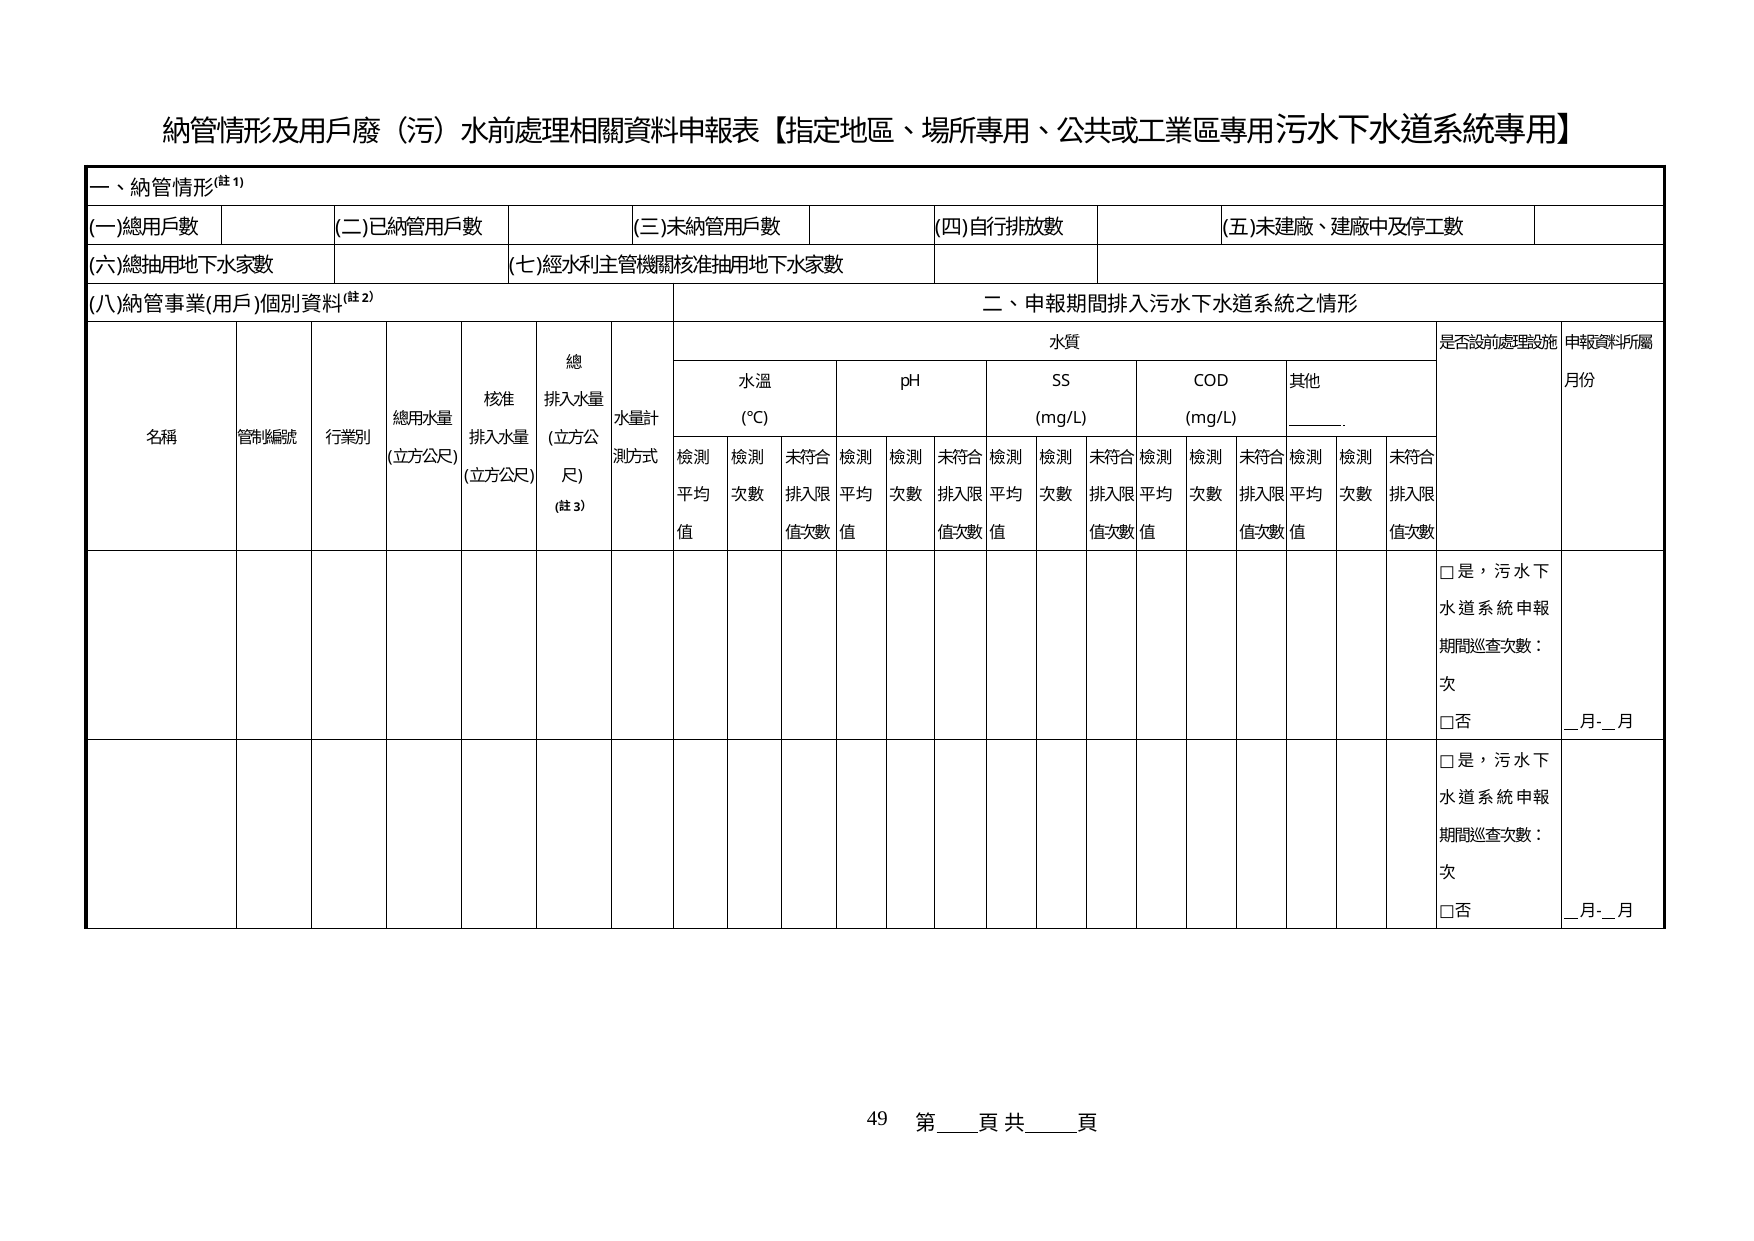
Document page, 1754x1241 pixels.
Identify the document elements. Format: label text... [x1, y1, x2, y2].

table_cell [1237, 740, 1286, 928]
table_cell (七)經水利主管機關核准抽用地下水家數 [509, 245, 934, 283]
table_cell (八)納管事業(用戶)個別資料(註2） [88, 284, 673, 321]
table_cell 總用水量 (立方公尺) [387, 322, 461, 550]
table_header 一、納管情形(註1) [88, 168, 1663, 205]
table_cell [674, 740, 727, 928]
table_cell 檢測 平均 值 [837, 437, 886, 550]
table_cell [1187, 740, 1236, 928]
table_cell 檢測 次數 [1037, 437, 1086, 550]
table_cell [237, 740, 311, 928]
table_cell [782, 740, 836, 928]
table_cell [1387, 551, 1436, 739]
table_cell [1098, 206, 1221, 244]
table_cell [1137, 740, 1186, 928]
table_cell [88, 551, 236, 739]
table_cell [537, 551, 611, 739]
table_cell [887, 740, 934, 928]
table_cell [1237, 551, 1286, 739]
table_cell 水質 [674, 322, 1436, 360]
table_cell 是否設前處理設施 [1437, 322, 1561, 550]
table_cell (四)自行排放數 [935, 206, 1097, 244]
table_cell [887, 551, 934, 739]
table_cell 檢測 平均 值 [674, 437, 727, 550]
table_cell 檢測 次數 [728, 437, 781, 550]
table_cell (一)總用戶數 [88, 206, 221, 244]
table_cell [462, 740, 536, 928]
table_cell [1337, 551, 1386, 739]
table_cell 未符合 排入限 值次數 [1087, 437, 1136, 550]
table_cell 檢測 平均 值 [1287, 437, 1336, 550]
table_cell 未符合 排入限 值次數 [782, 437, 836, 550]
table_cell [222, 206, 334, 244]
table_cell 月- 月 [1562, 551, 1663, 739]
table_cell 水溫 (℃) [674, 361, 836, 436]
table_cell [462, 551, 536, 739]
table_cell [935, 740, 986, 928]
table_cell 月- 月 [1562, 740, 1663, 928]
table_cell [1087, 740, 1136, 928]
table_cell [537, 740, 611, 928]
table_cell [387, 551, 461, 739]
table_cell 未符合 排入限 值次數 [1387, 437, 1436, 550]
table_cell [810, 206, 934, 244]
table_cell □是，污水下水道系統申報期間巡查次數： 次 □否 [1437, 551, 1561, 739]
table_cell [612, 551, 673, 739]
table_cell (三)未納管用戶數 [633, 206, 809, 244]
table_cell 二、申報期間排入污水下水道系統之情形 [674, 284, 1663, 321]
table_cell [1037, 740, 1086, 928]
table_cell 檢測 次數 [1187, 437, 1236, 550]
table_cell [674, 551, 727, 739]
table_cell [728, 740, 781, 928]
table_cell 未符合 排入限 值次數 [935, 437, 986, 550]
table_cell [1535, 206, 1663, 244]
table_cell [935, 551, 986, 739]
table_cell [1098, 245, 1663, 283]
table_cell 核准 排入水量 (立方公尺) [462, 322, 536, 550]
table_cell [1037, 551, 1086, 739]
table_cell 管制編號 [237, 322, 311, 550]
table_cell 其他 [1287, 361, 1436, 436]
table_cell [509, 206, 632, 244]
text 納管情形及用戶廢（污）水前處理相關資料申報表【指定地區、場所專用、公共或工業區專用污水下水道系統專用】 [150, 89, 1604, 164]
table_cell [987, 740, 1036, 928]
table_cell 檢測 次數 [1337, 437, 1386, 550]
table_cell [312, 740, 386, 928]
table_cell [88, 740, 236, 928]
table_cell [335, 245, 508, 283]
table_cell [935, 245, 1097, 283]
table_cell (六)總抽用地下水家數 [88, 245, 334, 283]
table_cell SS (mg/L) [987, 361, 1136, 436]
table_cell [1287, 551, 1336, 739]
table_cell [1387, 740, 1436, 928]
table_cell [728, 551, 781, 739]
table_cell [312, 551, 386, 739]
table_cell (二)已納管用戶數 [335, 206, 508, 244]
table_cell (五)未建廠、建廠中及停工數 [1222, 206, 1534, 244]
table_cell 檢測 平均 值 [1137, 437, 1186, 550]
table_cell [1137, 551, 1186, 739]
table_cell [612, 740, 673, 928]
table_cell 未符合 排入限 值次數 [1237, 437, 1286, 550]
table_cell 水量計測方式 [612, 322, 673, 550]
table_cell [1087, 551, 1136, 739]
table_cell □是，污水下水道系統申報期間巡查次數： 次 □否 [1437, 740, 1561, 928]
table_cell 檢測 次數 [887, 437, 934, 550]
table_cell pH [837, 361, 986, 436]
table_cell COD (mg/L) [1137, 361, 1286, 436]
table_cell [837, 551, 886, 739]
table_cell 名稱 [88, 322, 236, 550]
table_cell 行業別 [312, 322, 386, 550]
table_cell 申報資料所屬 月份 [1562, 322, 1663, 550]
table_cell [1287, 740, 1336, 928]
table_cell [782, 551, 836, 739]
table_cell [237, 551, 311, 739]
table_cell 總 排入水量 (立方公尺) (註3） [537, 322, 611, 550]
table_cell [837, 740, 886, 928]
table_cell [1337, 740, 1386, 928]
table_cell [1187, 551, 1236, 739]
table_cell [387, 740, 461, 928]
table_cell 檢測 平均 值 [987, 437, 1036, 550]
table_cell [987, 551, 1036, 739]
